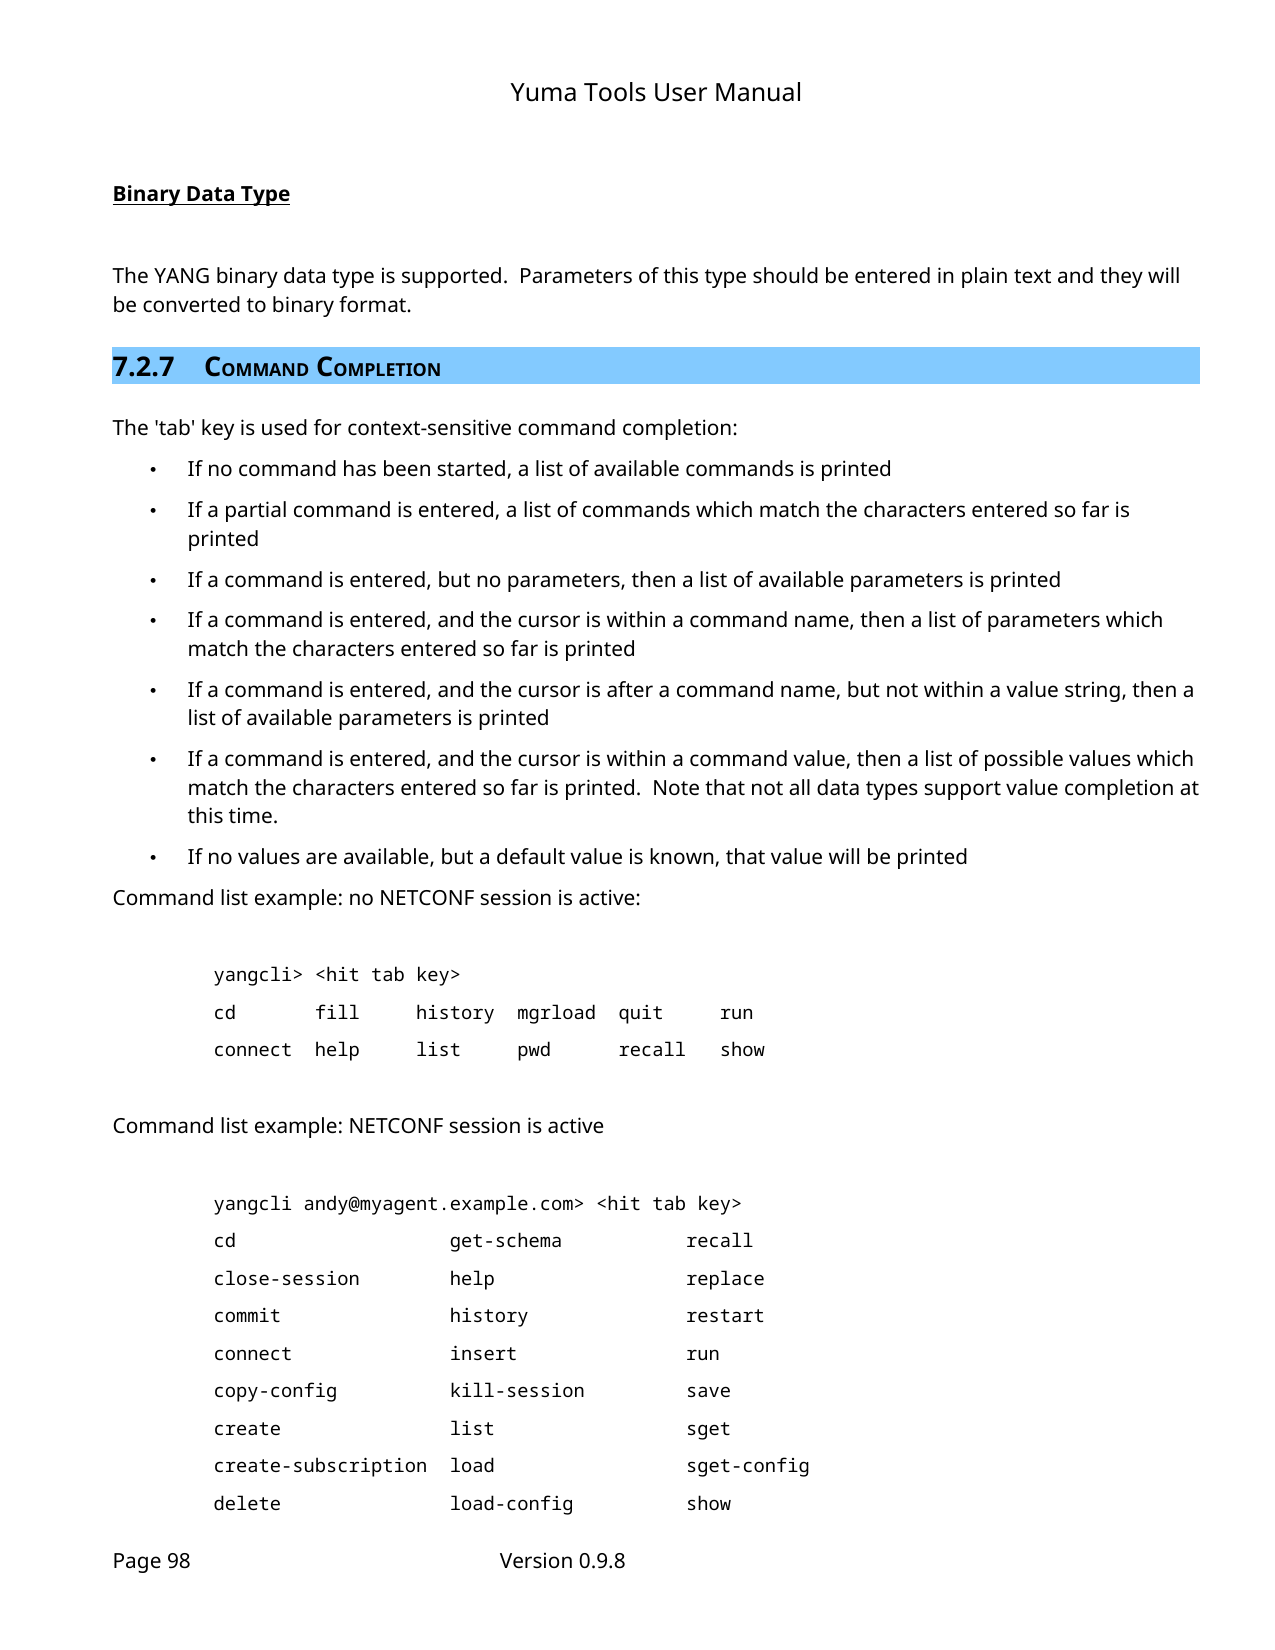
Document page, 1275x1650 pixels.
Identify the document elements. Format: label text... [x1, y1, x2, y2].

text connect insert run [139, 1340, 1200, 1366]
list If a command is entered, and the cursor is within a command name, then a list of parameters which match the characters entered so far is printed [150, 606, 1200, 662]
text yangcli andy@myagent.example.com> <hit tab key> [139, 1190, 1200, 1216]
text delete load-config show [139, 1490, 1200, 1516]
list If a command is entered, but no parameters, then a list of available parameters is printed [150, 565, 1200, 593]
text cd get-schema recall [139, 1227, 1200, 1253]
list If a command is entered, and the cursor is within a command value, then a list of possible values which match the characters entered so far is printed. Note that not all data types support value completion at this time. [150, 744, 1200, 830]
text copy-config kill-session save [139, 1377, 1200, 1403]
text create-subscription load sget-config [139, 1452, 1200, 1478]
text Command list example: NETCONF session is active [112, 1112, 1200, 1140]
text cd fill history mgrload quit run [139, 999, 1200, 1024]
text create list sget [139, 1415, 1200, 1441]
text yangcli> <hit tab key> [139, 962, 1200, 987]
list If a command is entered, and the cursor is after a command name, but not within a value string, then a list of available parameters is printed [150, 675, 1200, 732]
text The 'tab' key is used for context-sensitive command completion: [112, 413, 1200, 442]
text Command list example: no NETCONF session is active: [112, 883, 1200, 912]
list If no values are available, but a default value is known, that value will be printed [150, 842, 1200, 871]
subtitle Command Completion [112, 347, 1200, 384]
list If a partial command is entered, a list of commands which match the characters entered so far is printed [150, 495, 1200, 552]
text connect help list pwd recall show [139, 1037, 1200, 1062]
text Binary Data Type [112, 179, 1200, 208]
text commit history restart [139, 1302, 1200, 1328]
text close-session help replace [139, 1265, 1200, 1291]
list If no command has been started, a list of available commands is printed [150, 454, 1200, 483]
text The YANG binary data type is supported. Parameters of this type should be entered in plain text and they will be converted to binary format. [112, 261, 1200, 318]
